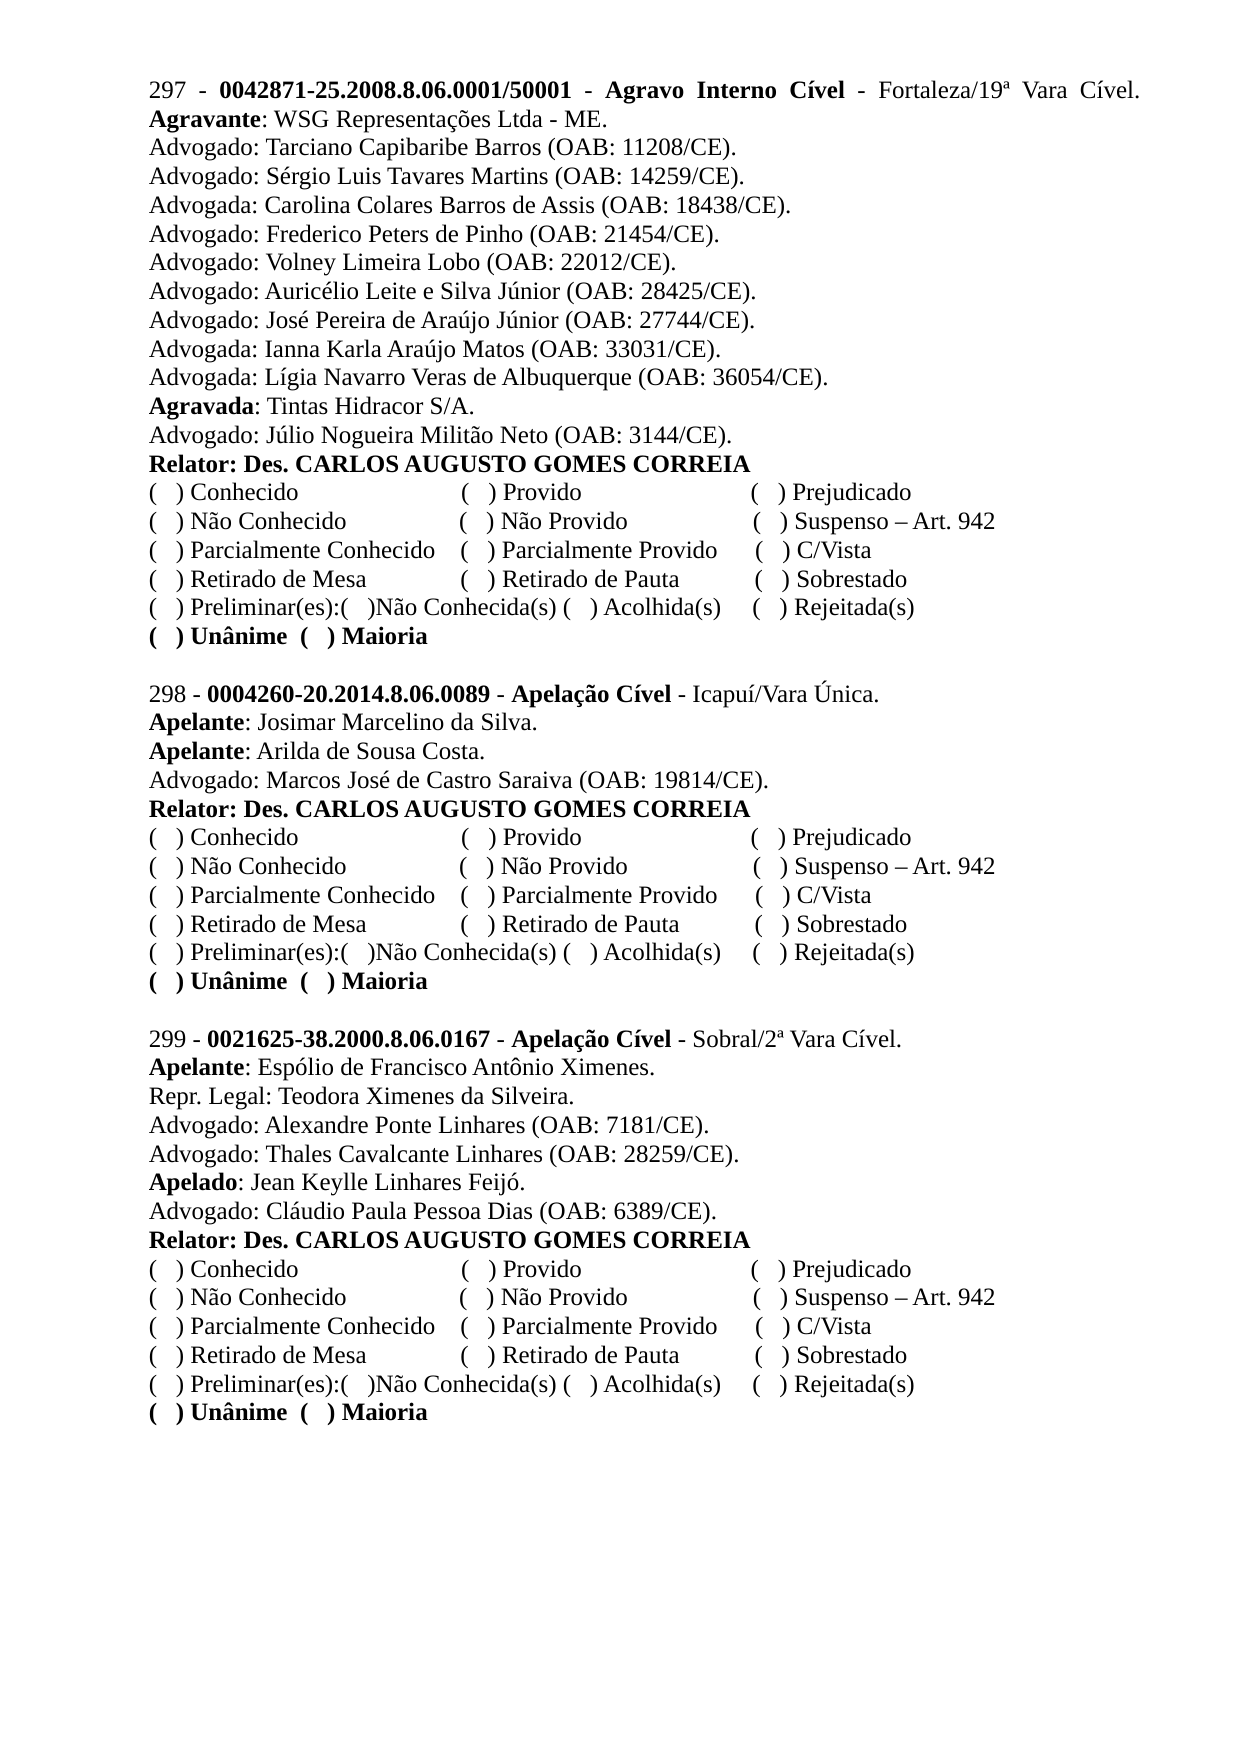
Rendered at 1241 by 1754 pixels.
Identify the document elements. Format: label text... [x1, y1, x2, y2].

text 297 - 0042871-25.2008.8.06.0001/50001 - Agravo Interno Cível - Fortaleza/19ª Vara Cível. Agravante: WSG Representações Ltda - ME. [148, 75, 1141, 132]
text ( ) Conhecido ( ) Provido ( ) Prejudicado [148, 1254, 1141, 1282]
text Advogado: Tarciano Capibaribe Barros (OAB: 11208/CE). [148, 132, 1141, 161]
text ( ) Não Conhecido ( ) Não Provido ( ) Suspenso – Art. 942 [148, 851, 1158, 880]
text 299 - 0021625-38.2000.8.06.0167 - Apelação Cível - Sobral/2ª Vara Cível. [148, 1024, 1141, 1052]
text ( ) Retirado de Mesa ( ) Retirado de Pauta ( ) Sobrestado [148, 909, 1158, 937]
text Advogado: Cláudio Paula Pessoa Dias (OAB: 6389/CE). [148, 1196, 1141, 1225]
text ( ) Retirado de Mesa ( ) Retirado de Pauta ( ) Sobrestado [148, 564, 1158, 592]
text Advogada: Carolina Colares Barros de Assis (OAB: 18438/CE). [148, 190, 1141, 219]
text ( ) Conhecido ( ) Provido ( ) Prejudicado [148, 822, 1141, 851]
text Advogado: Alexandre Ponte Linhares (OAB: 7181/CE). [148, 1110, 1141, 1139]
text ( ) Não Conhecido ( ) Não Provido ( ) Suspenso – Art. 942 [148, 1282, 1158, 1311]
text Advogado: Frederico Peters de Pinho (OAB: 21454/CE). [148, 219, 1141, 247]
text Advogado: Auricélio Leite e Silva Júnior (OAB: 28425/CE). [148, 276, 1141, 305]
text ( ) Preliminar(es):( )Não Conhecida(s) ( ) Acolhida(s) ( ) Rejeitada(s) [148, 592, 1158, 621]
text Advogado: Sérgio Luis Tavares Martins (OAB: 14259/CE). [148, 161, 1141, 190]
text ( ) Unânime ( ) Maioria [148, 966, 1158, 995]
text ( ) Conhecido ( ) Provido ( ) Prejudicado [148, 477, 1141, 506]
text Advogado: Marcos José de Castro Saraiva (OAB: 19814/CE). [148, 765, 1141, 794]
text ( ) Parcialmente Conhecido ( ) Parcialmente Provido ( ) C/Vista [148, 880, 1158, 909]
text Relator: Des. CARLOS AUGUSTO GOMES CORREIA [148, 449, 1141, 477]
text ( ) Não Conhecido ( ) Não Provido ( ) Suspenso – Art. 942 [148, 506, 1158, 535]
text ( ) Parcialmente Conhecido ( ) Parcialmente Provido ( ) C/Vista [148, 1311, 1158, 1340]
text Apelante: Josimar Marcelino da Silva. [148, 707, 1141, 736]
text ( ) Preliminar(es):( )Não Conhecida(s) ( ) Acolhida(s) ( ) Rejeitada(s) [148, 1369, 1158, 1397]
text Relator: Des. CARLOS AUGUSTO GOMES CORREIA [148, 1225, 1141, 1254]
text ( ) Unânime ( ) Maioria [148, 621, 1158, 650]
text Advogada: Ianna Karla Araújo Matos (OAB: 33031/CE). [148, 334, 1141, 362]
text 298 - 0004260-20.2014.8.06.0089 - Apelação Cível - Icapuí/Vara Única. [148, 679, 1141, 707]
text ( ) Retirado de Mesa ( ) Retirado de Pauta ( ) Sobrestado [148, 1340, 1158, 1369]
text Advogado: Júlio Nogueira Militão Neto (OAB: 3144/CE). [148, 420, 1141, 449]
text Apelado: Jean Keylle Linhares Feijó. [148, 1167, 1141, 1196]
text Apelante: Arilda de Sousa Costa. [148, 736, 1141, 765]
text Apelante: Espólio de Francisco Antônio Ximenes. [148, 1052, 1141, 1081]
text Advogado: Thales Cavalcante Linhares (OAB: 28259/CE). [148, 1139, 1141, 1167]
text ( ) Parcialmente Conhecido ( ) Parcialmente Provido ( ) C/Vista [148, 535, 1158, 564]
text ( ) Unânime ( ) Maioria [148, 1397, 1158, 1426]
text Advogado: José Pereira de Araújo Júnior (OAB: 27744/CE). [148, 305, 1141, 334]
text Advogado: Volney Limeira Lobo (OAB: 22012/CE). [148, 247, 1141, 276]
text Relator: Des. CARLOS AUGUSTO GOMES CORREIA [148, 794, 1141, 822]
text Advogada: Lígia Navarro Veras de Albuquerque (OAB: 36054/CE). [148, 362, 1141, 391]
text Agravada: Tintas Hidracor S/A. [148, 391, 1141, 420]
text ( ) Preliminar(es):( )Não Conhecida(s) ( ) Acolhida(s) ( ) Rejeitada(s) [148, 937, 1158, 966]
text Repr. Legal: Teodora Ximenes da Silveira. [148, 1081, 1141, 1110]
